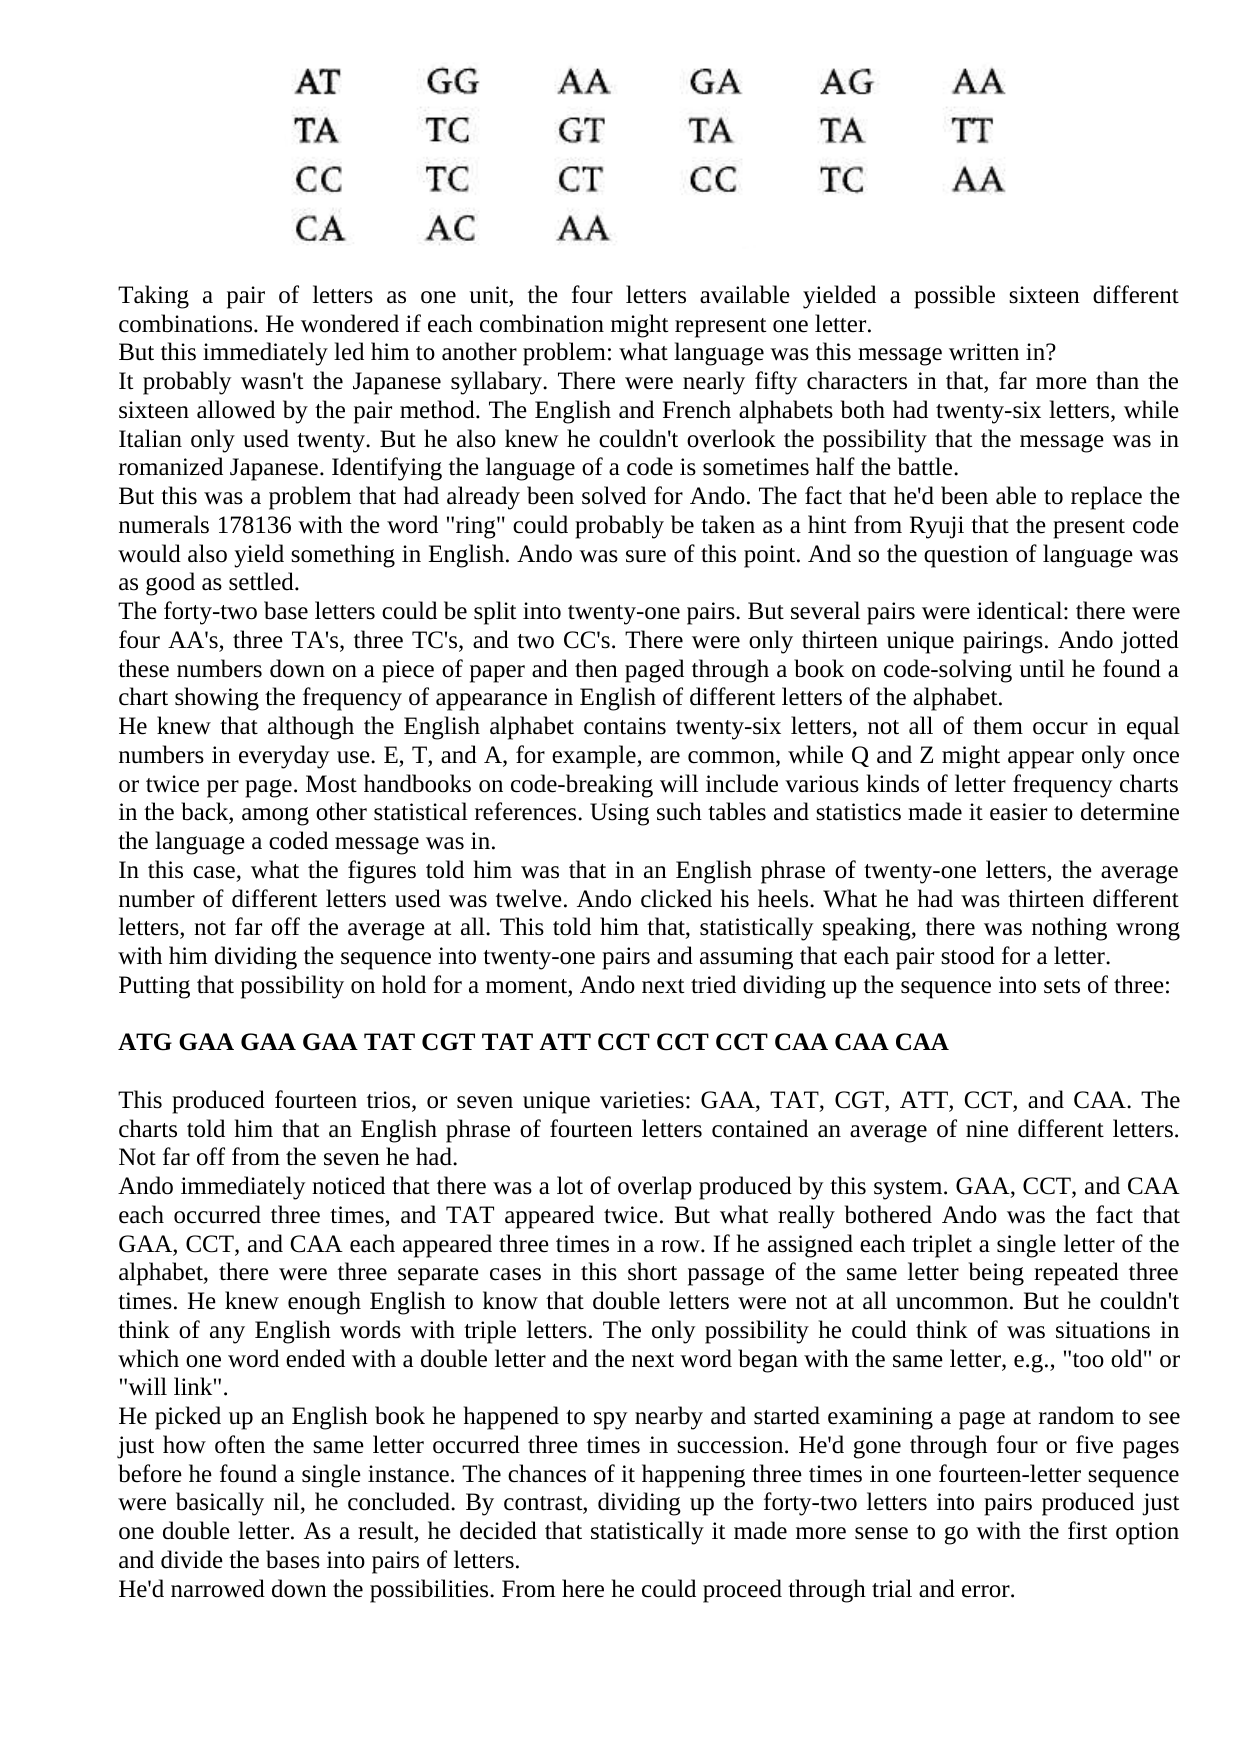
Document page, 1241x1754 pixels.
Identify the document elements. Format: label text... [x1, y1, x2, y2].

text He picked up an English book he happened to spy nearby and started examining a page at random to see just how often the same letter occurred three times in succession. He'd gone through four or five pages before he found a single instance. The chances of it happening three times in one fourteen-letter sequence were basically nil, he concluded. By contrast, dividing up the forty-two letters into pairs produced just one double letter. As a result, he decided that statistically it made more sense to go with the first option and divide the bases into pairs of letters. [118, 1401, 1181, 1574]
text The forty-two base letters could be split into twenty-one pairs. But several pairs were identical: there were four AA's, three TA's, three TC's, and two CC's. There were only thirteen unique pairings. Ando jotted these numbers down on a piece of paper and then paged through a book on code-solving until he found a chart showing the frequency of appearance in English of different letters of the alphabet. [118, 596, 1181, 711]
text But this immediately led him to another problem: what language was this message written in? [118, 337, 1181, 366]
text Ando immediately noticed that there was a lot of overlap produced by this system. GAA, CCT, and CAA each occurred three times, and TAT appeared twice. But what really bothered Ando was the fact that GAA, CCT, and CAA each appeared three times in a row. If he assigned each triplet a single letter of the alphabet, there were three separate cases in this short passage of the same letter being repeated three times. He knew enough English to know that double letters were not at all uncommon. But he couldn't think of any English words with triple letters. The only possibility he could think of was situations in which one word ended with a double letter and the next word began with the same letter, e.g., "too old" or "will link". [118, 1171, 1181, 1401]
text He knew that although the English alphabet contains twenty-six letters, not all of them occur in equal numbers in everyday use. E, T, and A, for example, are common, while Q and Z might appear only once or twice per page. Most handbooks on code-breaking will include various kinds of letter frequency charts in the back, among other statistical references. Using such tables and statistics made it easier to determine the language a coded message was in. [118, 711, 1181, 855]
text Taking a pair of letters as one unit, the four letters available yielded a possible sixteen different combinations. He wondered if each combination might represent one letter. [118, 280, 1181, 337]
text In this case, what the figures told him was that in an English phrase of twenty-one letters, the average number of different letters used was twelve. Ando clicked his heels. What he had was thirteen different letters, not far off the average at all. This told him that, statistically speaking, there was nothing wrong with him dividing the sequence into twenty-one pairs and assuming that each pair stood for a letter. [118, 855, 1181, 970]
text ATG GAA GAA GAA TAT CGT TAT ATT CCT CCT CCT CAA CAA CAA [118, 1027, 1181, 1056]
text Putting that possibility on hold for a moment, Ando next tried dividing up the sequence into sets of three: [118, 970, 1181, 999]
text He'd narrowed down the possibilities. From here he could proceed through trial and error. [118, 1574, 1181, 1602]
text But this was a problem that had already been solved for Ando. The fact that he'd been able to replace the numerals 178136 with the word "ring" could probably be taken as a hint from Ryuji that the present code would also yield something in English. Ando was sure of this point. And so the question of language was as good as settled. [118, 481, 1181, 596]
text It probably wasn't the Japanese syllabary. There were nearly fifty characters in that, far more than the sixteen allowed by the pair method. The English and French alphabets both had twenty-six letters, while Italian only used twenty. But he also knew he couldn't overlook the possibility that the message was in romanized Japanese. Identifying the language of a code is sometimes half the battle. [118, 366, 1181, 481]
text This produced fourteen trios, or seven unique varieties: GAA, TAT, CGT, ATT, CCT, and CAA. The charts told him that an English phrase of fourteen letters contained an average of nine different letters. Not far off from the seven he had. [118, 1085, 1181, 1171]
picture [284, 59, 1015, 252]
